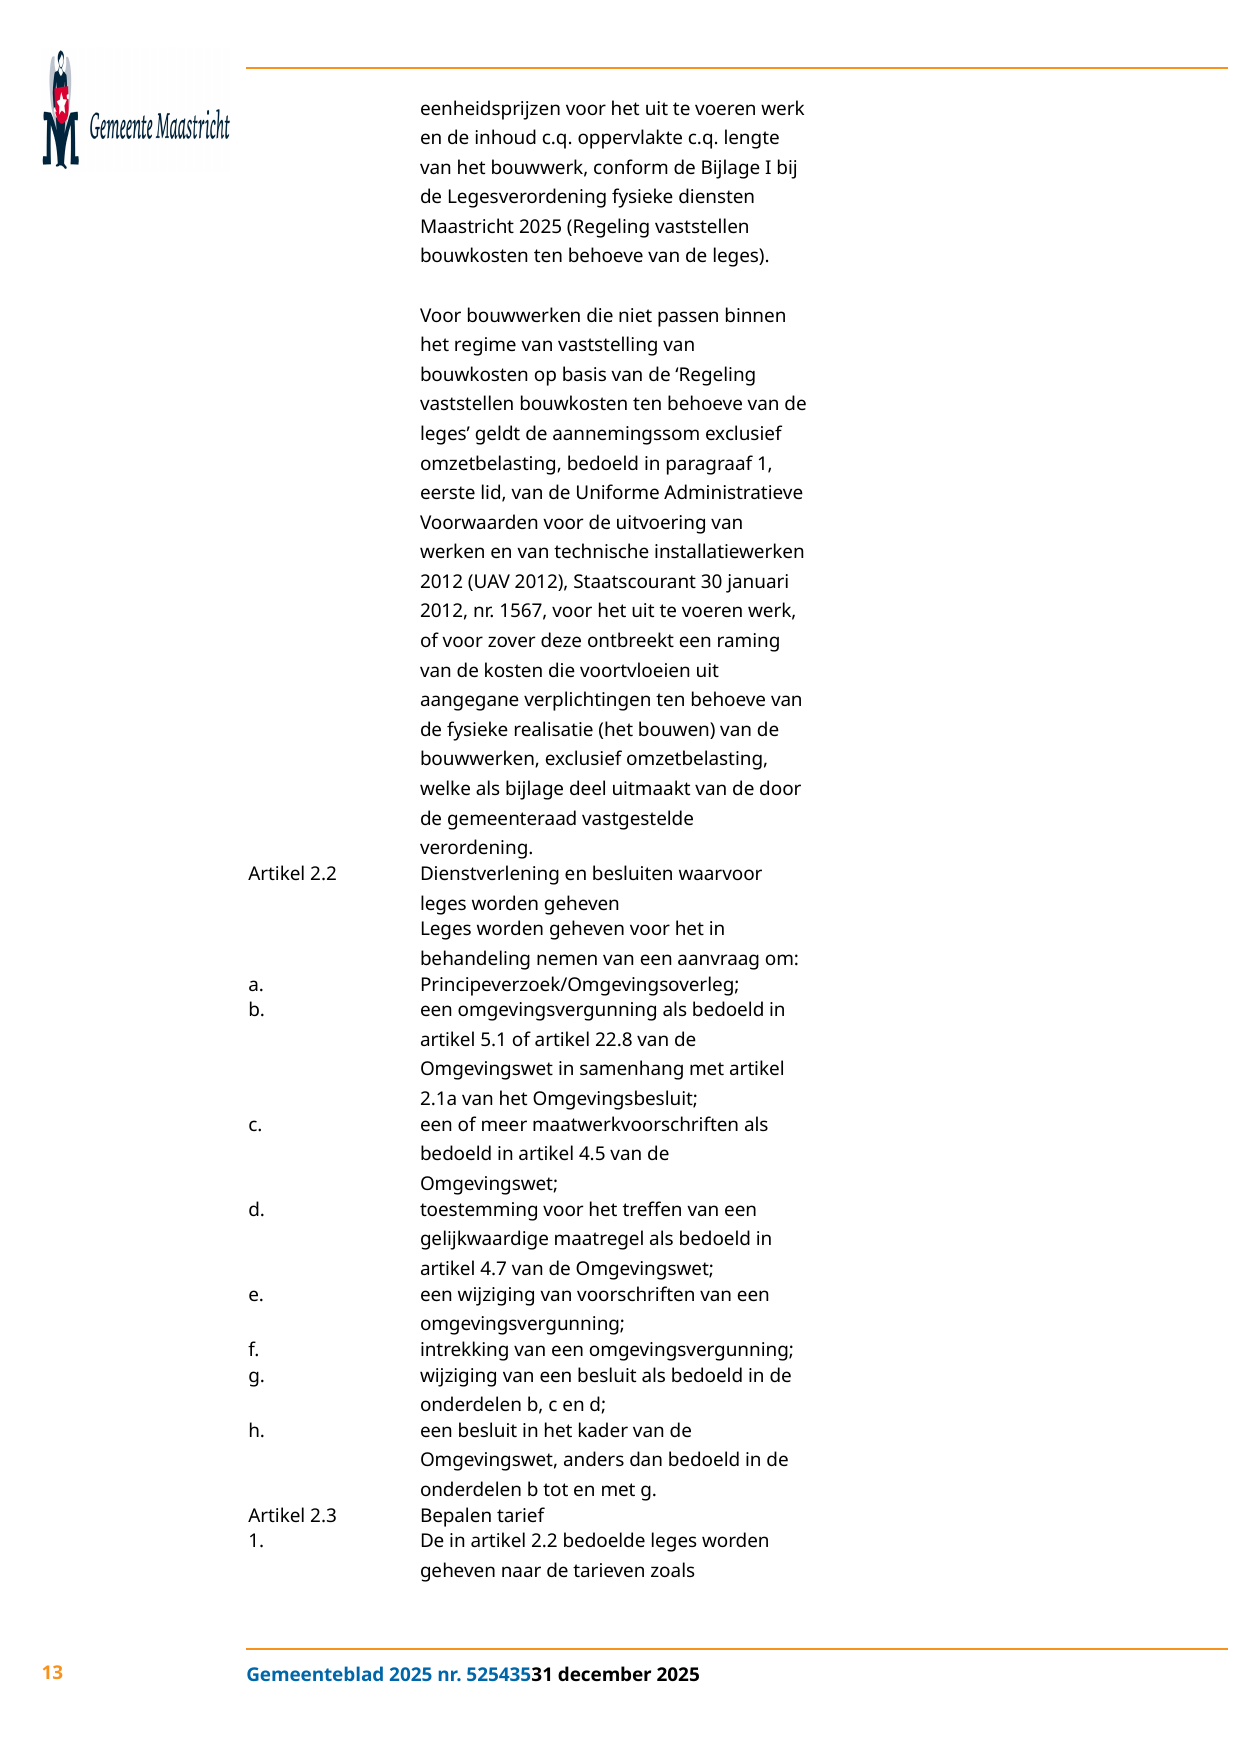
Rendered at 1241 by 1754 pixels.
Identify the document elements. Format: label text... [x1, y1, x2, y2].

table_cell [808, 971, 980, 996]
table_cell [248, 95, 420, 860]
table_cell [248, 915, 420, 971]
table_cell Principeverzoek/Omgevingsoverleg; [420, 971, 808, 996]
table_cell een omgevingsvergunning als bedoeld in artikel 5.1 of artikel 22.8 van de Omgevingswet in samenhang met artikel 2.1a van het Omgevingsbesluit; [420, 996, 808, 1111]
table_cell [808, 1281, 980, 1336]
table_cell [808, 1502, 980, 1528]
table_cell toestemming voor het treffen van een gelijkwaardige maatregel als bedoeld in artikel 4.7 van de Omgevingswet; [420, 1196, 808, 1281]
table_cell Artikel 2.3 [248, 1502, 420, 1528]
table_cell [808, 915, 980, 971]
table_cell [808, 860, 980, 915]
table_cell Dienstverlening en besluiten waarvoor leges worden geheven [420, 860, 808, 915]
table_cell Leges worden geheven voor het in behandeling nemen van een aanvraag om: [420, 915, 808, 971]
table_cell h. [248, 1417, 420, 1502]
table_cell een besluit in het kader van de Omgevingswet, anders dan bedoeld in de onderdelen b tot en met g. [420, 1417, 808, 1502]
table_cell [980, 1502, 1152, 1528]
table_cell [808, 1111, 980, 1196]
table_cell [808, 1196, 980, 1281]
table_cell d. [248, 1196, 420, 1281]
table_cell [980, 1111, 1152, 1196]
table_cell [980, 1196, 1152, 1281]
table_cell [980, 1336, 1152, 1362]
table_cell [808, 1362, 980, 1417]
table_cell [980, 95, 1152, 860]
table_cell f. [248, 1336, 420, 1362]
table_cell Bepalen tarief [420, 1502, 808, 1528]
table_cell Artikel 2.2 [248, 860, 420, 915]
table_cell intrekking van een omgevingsvergunning; [420, 1336, 808, 1362]
table_cell [980, 1281, 1152, 1336]
table_cell De in artikel 2.2 bedoelde leges worden geheven naar de tarieven zoals [420, 1528, 808, 1583]
table_cell [980, 1362, 1152, 1417]
table_cell [980, 1417, 1152, 1502]
table_cell a. [248, 971, 420, 996]
table_cell b. [248, 996, 420, 1111]
table_cell [980, 996, 1152, 1111]
table_cell [980, 860, 1152, 915]
table_cell c. [248, 1111, 420, 1196]
table_cell [808, 1417, 980, 1502]
table_cell eenheidsprijzen voor het uit te voeren werk en de inhoud c.q. oppervlakte c.q. lengte van het bouwwerk, conform de Bijlage I bij de Legesverordening fysieke diensten Maastricht 2025 (Regeling vaststellen bouwkosten ten behoeve van de leges). Voor bouwwerken die niet passen binnen het regime van vaststelling van bouwkosten op basis van de ‘Regeling vaststellen bouwkosten ten behoeve van de leges’ geldt de aannemingssom exclusief omzetbelasting, bedoeld in paragraaf 1, eerste lid, van de Uniforme Administratieve Voorwaarden voor de uitvoering van werken en van technische installatiewerken 2012 (UAV 2012), Staatscourant 30 januari 2012, nr. 1567, voor het uit te voeren werk, of voor zover deze ontbreekt een raming van de kosten die voortvloeien uit aangegane verplichtingen ten behoeve van de fysieke realisatie (het bouwen) van de bouwwerken, exclusief omzetbelasting, welke als bijlage deel uitmaakt van de door de gemeenteraad vastgestelde verordening. [420, 95, 808, 860]
table_cell g. [248, 1362, 420, 1417]
table_cell [980, 971, 1152, 996]
picture [41, 47, 231, 172]
table_cell e. [248, 1281, 420, 1336]
table_cell [980, 1528, 1152, 1583]
table_cell [980, 915, 1152, 971]
table_cell 1. [248, 1528, 420, 1583]
table_cell [808, 95, 980, 860]
table_cell [808, 1336, 980, 1362]
table_cell een wijziging van voorschriften van een omgevingsvergunning; [420, 1281, 808, 1336]
table_cell [808, 1528, 980, 1583]
table_cell wijziging van een besluit als bedoeld in de onderdelen b, c en d; [420, 1362, 808, 1417]
table_cell [808, 996, 980, 1111]
table_cell een of meer maatwerkvoorschriften als bedoeld in artikel 4.5 van de Omgevingswet; [420, 1111, 808, 1196]
